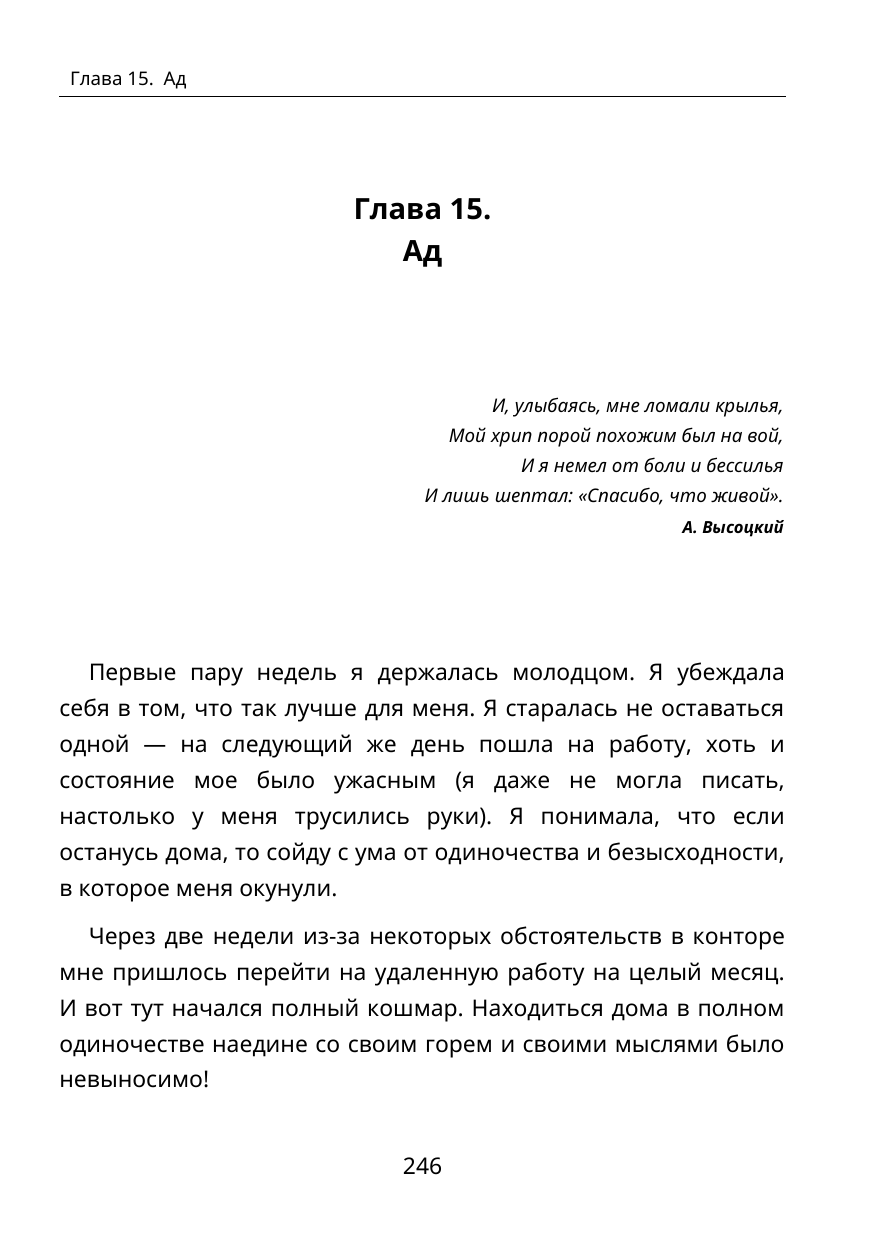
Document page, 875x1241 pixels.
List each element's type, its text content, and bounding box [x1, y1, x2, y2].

text Мой хрип порой похожим был на вой, [207, 418, 786, 448]
text И, улыбаясь, мне ломали крылья, [207, 388, 786, 418]
text Через две недели из-за некоторых обстоятельств в конторе мне пришлось перейти на удаленную работу на целый месяц. И вот тут начался полный кошмар. Находиться дома в полном одиночестве наедине со своим горем и своими мыслями было невыносимо! [59, 920, 786, 1095]
text И я немел от боли и бессилья [207, 448, 786, 478]
subtitle Глава 15. Ад [59, 185, 786, 270]
text И лишь шептал: «Спасибо, что живой». [207, 478, 786, 508]
text Первые пару недель я держалась молодцом. Я убеждала себя в том, что так лучше для меня. Я старалась не оставаться одной — на следующий же день пошла на работу, хоть и состояние мое было ужасным (я даже не могла писать, настолько у меня трусились руки). Я понимала, что если останусь дома, то сойду с ума от одиночества и безысходности, в которое меня окунули. [59, 656, 786, 903]
text А. Высоцкий [118, 508, 786, 538]
